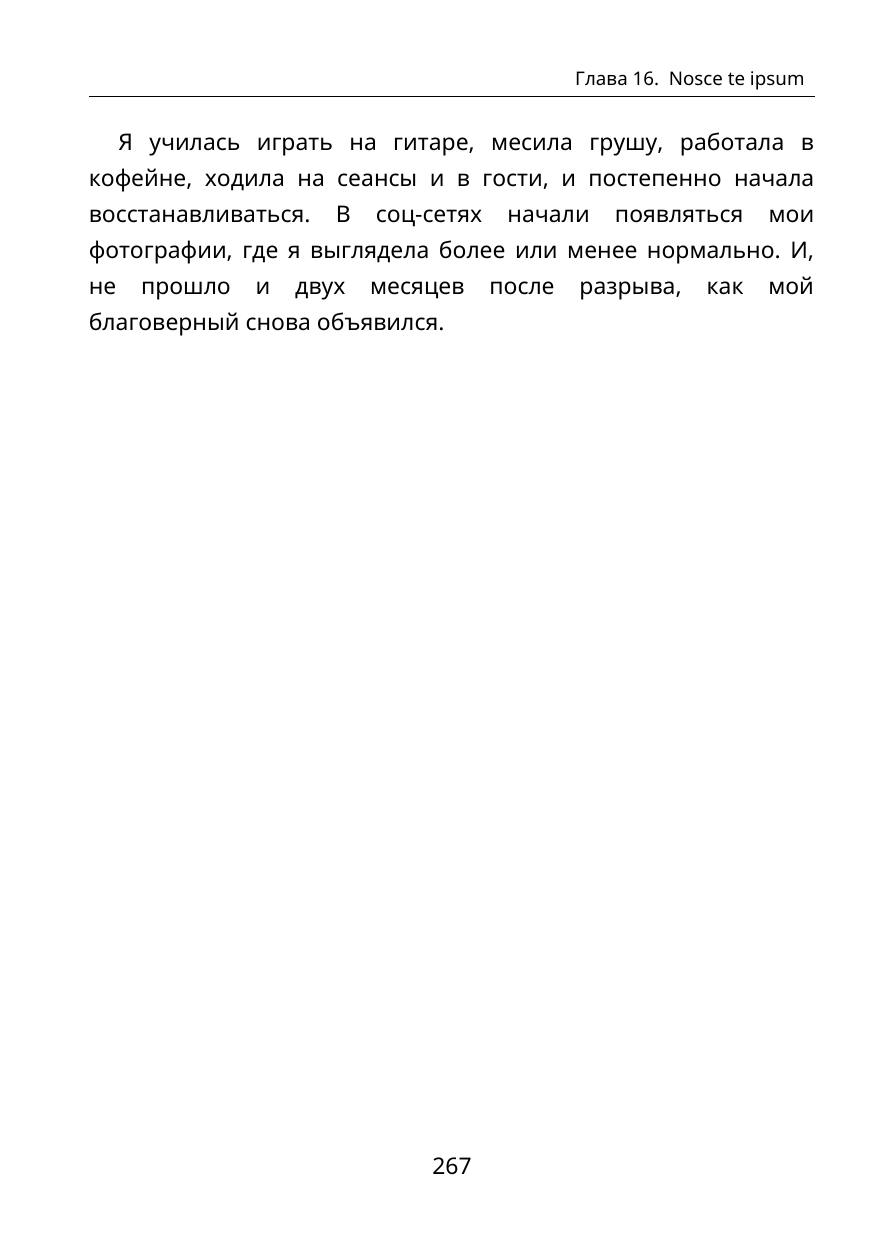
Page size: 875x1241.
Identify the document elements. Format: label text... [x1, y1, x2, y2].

text Я училась играть на гитаре, месила грушу, работала в кофейне, ходила на сеансы и в гости, и постепенно начала восстанавливаться. В соц-сетях начали появляться мои фотографии, где я выглядела более или менее нормально. И, не прошло и двух месяцев после разрыва, как мой благоверный снова объявился. [88, 126, 815, 337]
